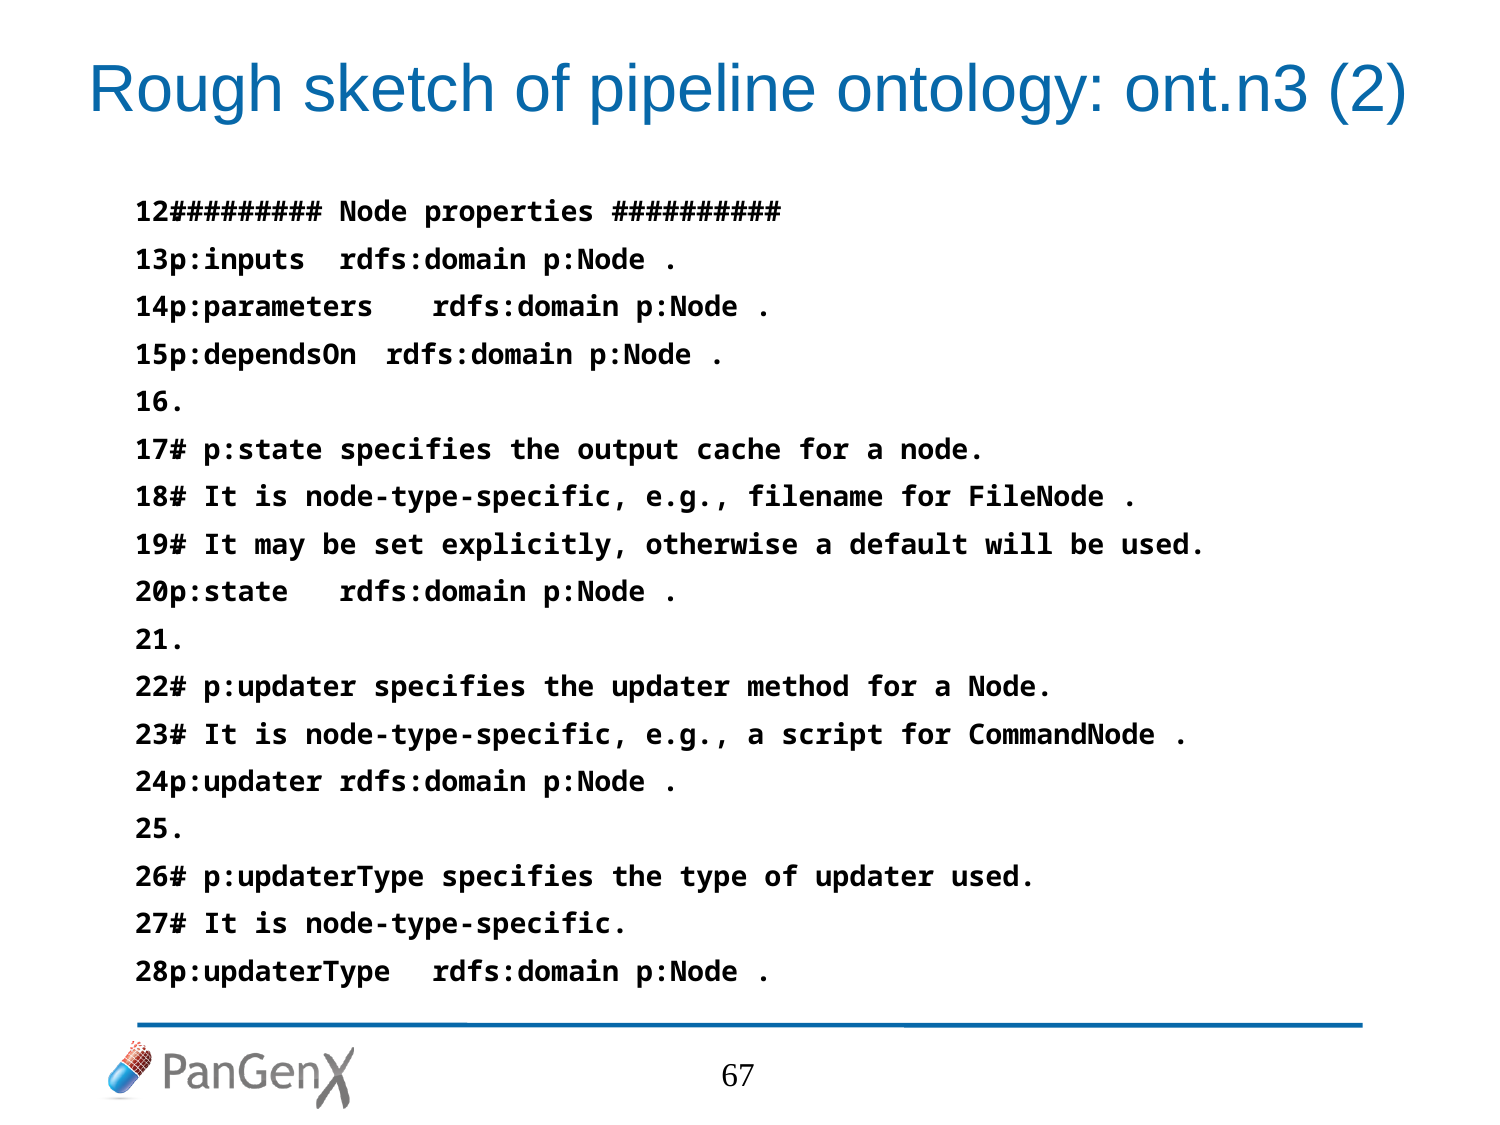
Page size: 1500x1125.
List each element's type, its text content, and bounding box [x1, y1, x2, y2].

picture [89, 1041, 354, 1109]
list ######### Node properties ########## p:inputs rdfs:domain p:Node . p:parameters rdfs:domain p:Node . p:dependsOn rdfs:domain p:Node . # p:state specifies the output cache for a node. # It is node-type-specific, e.g., filename for FileNode . # It may be set explicitly, otherwise a default will be used. p:state rdfs:domain p:Node . # p:updater specifies the updater method for a Node. # It is node-type-specific, e.g., a script for CommandNode . p:updater rdfs:domain p:Node . # p:updaterType specifies the type of updater used. # It is node-type-specific. p:updaterType rdfs:domain p:Node . [115, 179, 1387, 1005]
title Rough sketch of pipeline ontology: ont.n3 (2) [0, 6, 1500, 149]
